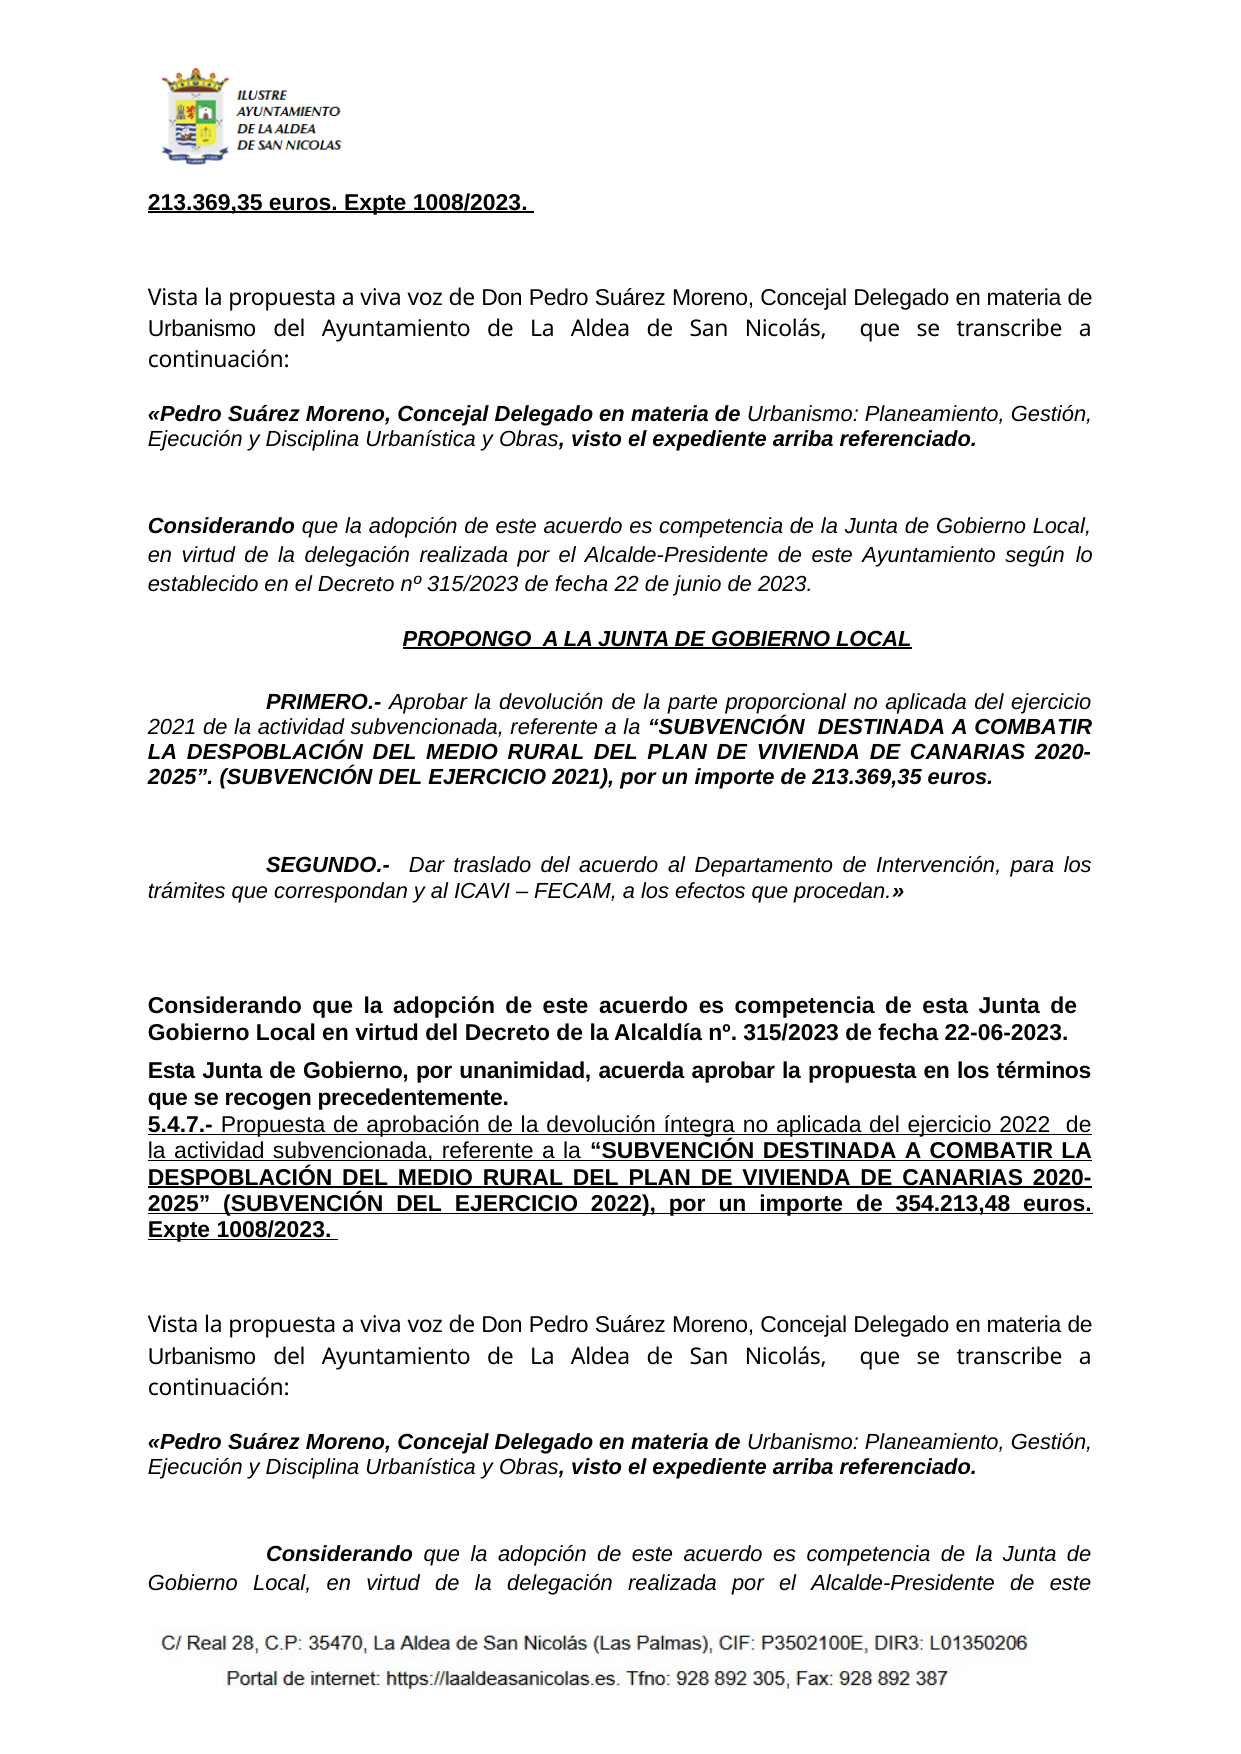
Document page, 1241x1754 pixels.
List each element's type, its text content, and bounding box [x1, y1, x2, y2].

text «Pedro Suárez Moreno, Concejal Delegado en materia de Urbanismo: Planeamiento, Gestión, Ejecución y Disciplina Urbanística y Obras, visto el expediente arriba referenciado. [148, 1429, 1093, 1479]
text Considerando que la adopción de este acuerdo es competencia de la Junta de Gobierno Local, en virtud de la delegación realizada por el Alcalde-Presidente de este Ayuntamiento según lo establecido en el Decreto nº 315/2023 de fecha 22 de junio de 2023. [148, 513, 1093, 597]
text Considerando que la adopción de este acuerdo es competencia de esta Junta de Gobierno Local en virtud del Decreto de la Alcaldía nº. 315/2023 de fecha 22-06-2023. [148, 992, 1078, 1045]
text 213.369,35 euros. Expte 1008/2023. [148, 188, 1093, 215]
text Considerando que la adopción de este acuerdo es competencia de la Junta de Gobierno Local, en virtud de la delegación realizada por el Alcalde-Presidente de este [148, 1541, 1093, 1595]
text PRIMERO.- Aprobar la devolución de la parte proporcional no aplicada del ejercicio 2021 de la actividad subvencionada, referente a la “SUBVENCIÓN DESTINADA A COMBATIR LA DESPOBLACIÓN DEL MEDIO RURAL DEL PLAN DE VIVIENDA DE CANARIAS 2020-2025”. (SUBVENCIÓN DEL EJERCICIO 2021), por un importe de 213.369,35 euros. [148, 688, 1093, 789]
text Expte 1008/2023. [148, 1214, 1093, 1243]
picture [149, 1627, 1034, 1694]
text «Pedro Suárez Moreno, Concejal Delegado en materia de Urbanismo: Planeamiento, Gestión, Ejecución y Disciplina Urbanística y Obras, visto el expediente arriba referenciado. [148, 401, 1093, 451]
picture [148, 60, 357, 172]
text SEGUNDO.- Dar traslado del acuerdo al Departamento de Intervención, para los trámites que correspondan y al ICAVI – FECAM, a los efectos que procedan.» [148, 852, 1093, 903]
text 5.4.7.- Propuesta de aprobación de la devolución íntegra no aplicada del ejercicio 2022 de la actividad subvencionada, referente a la “SUBVENCIÓN DESTINADA A COMBATIR LA DESPOBLACIÓN DEL MEDIO RURAL DEL PLAN DE VIVIENDA DE CANARIAS 2020-2025” (SUBVENCIÓN DEL EJERCICIO 2022), por un importe de 354.213,48 euros. [148, 1111, 1093, 1213]
text Vista la propuesta a viva voz de Don Pedro Suárez Moreno, Concejal Delegado en materia de Urbanismo del Ayuntamiento de La Aldea de San Nicolás, que se transcribe a continuación: [148, 281, 1093, 374]
text PROPONGO A LA JUNTA DE GOBIERNO LOCAL [148, 626, 1093, 651]
text Vista la propuesta a viva voz de Don Pedro Suárez Moreno, Concejal Delegado en materia de Urbanismo del Ayuntamiento de La Aldea de San Nicolás, que se transcribe a continuación: [148, 1308, 1093, 1402]
text Esta Junta de Gobierno, por unanimidad, acuerda aprobar la propuesta en los términos que se recogen precedentemente. [148, 1057, 1093, 1110]
